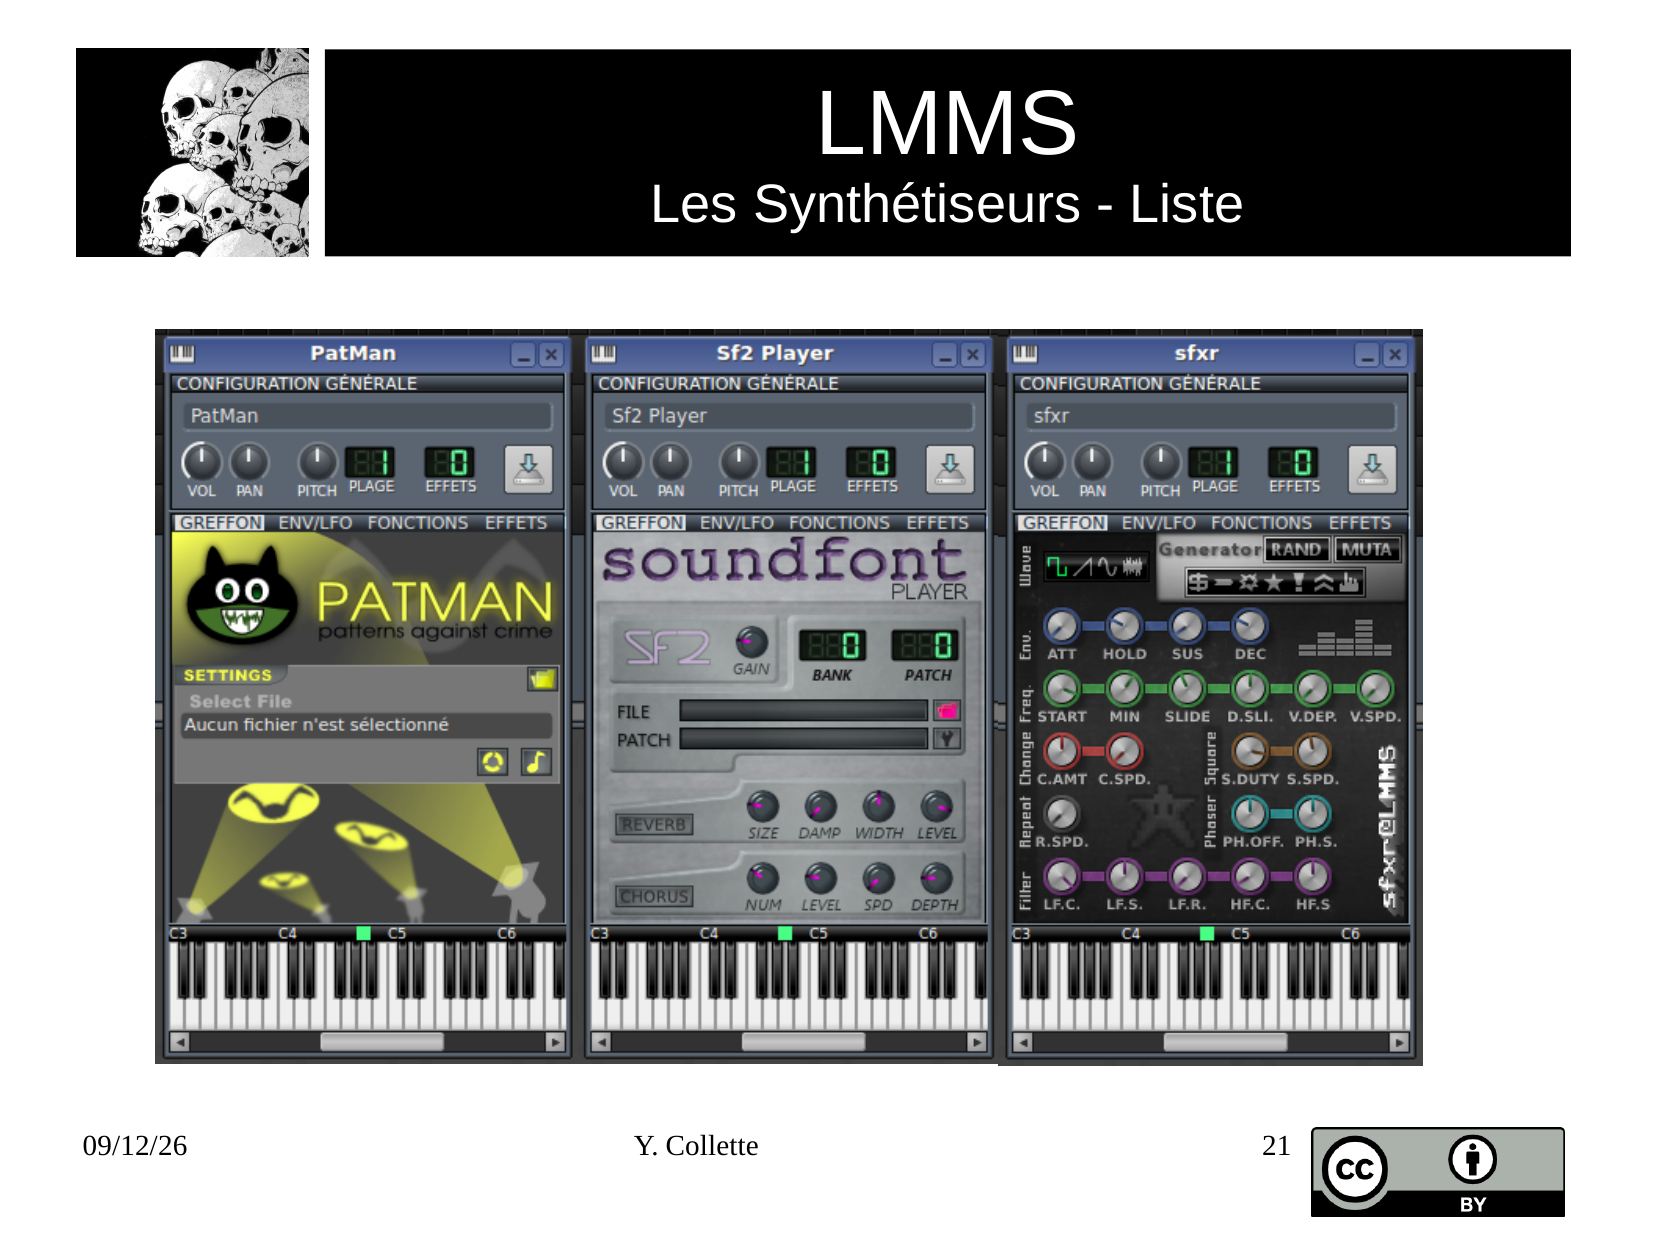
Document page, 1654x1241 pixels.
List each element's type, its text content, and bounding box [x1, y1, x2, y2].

picture [76, 48, 309, 257]
picture [155, 329, 1423, 1066]
title LMMS Les Synthétiseurs - Liste [324, 49, 1571, 257]
picture [1311, 1127, 1565, 1217]
